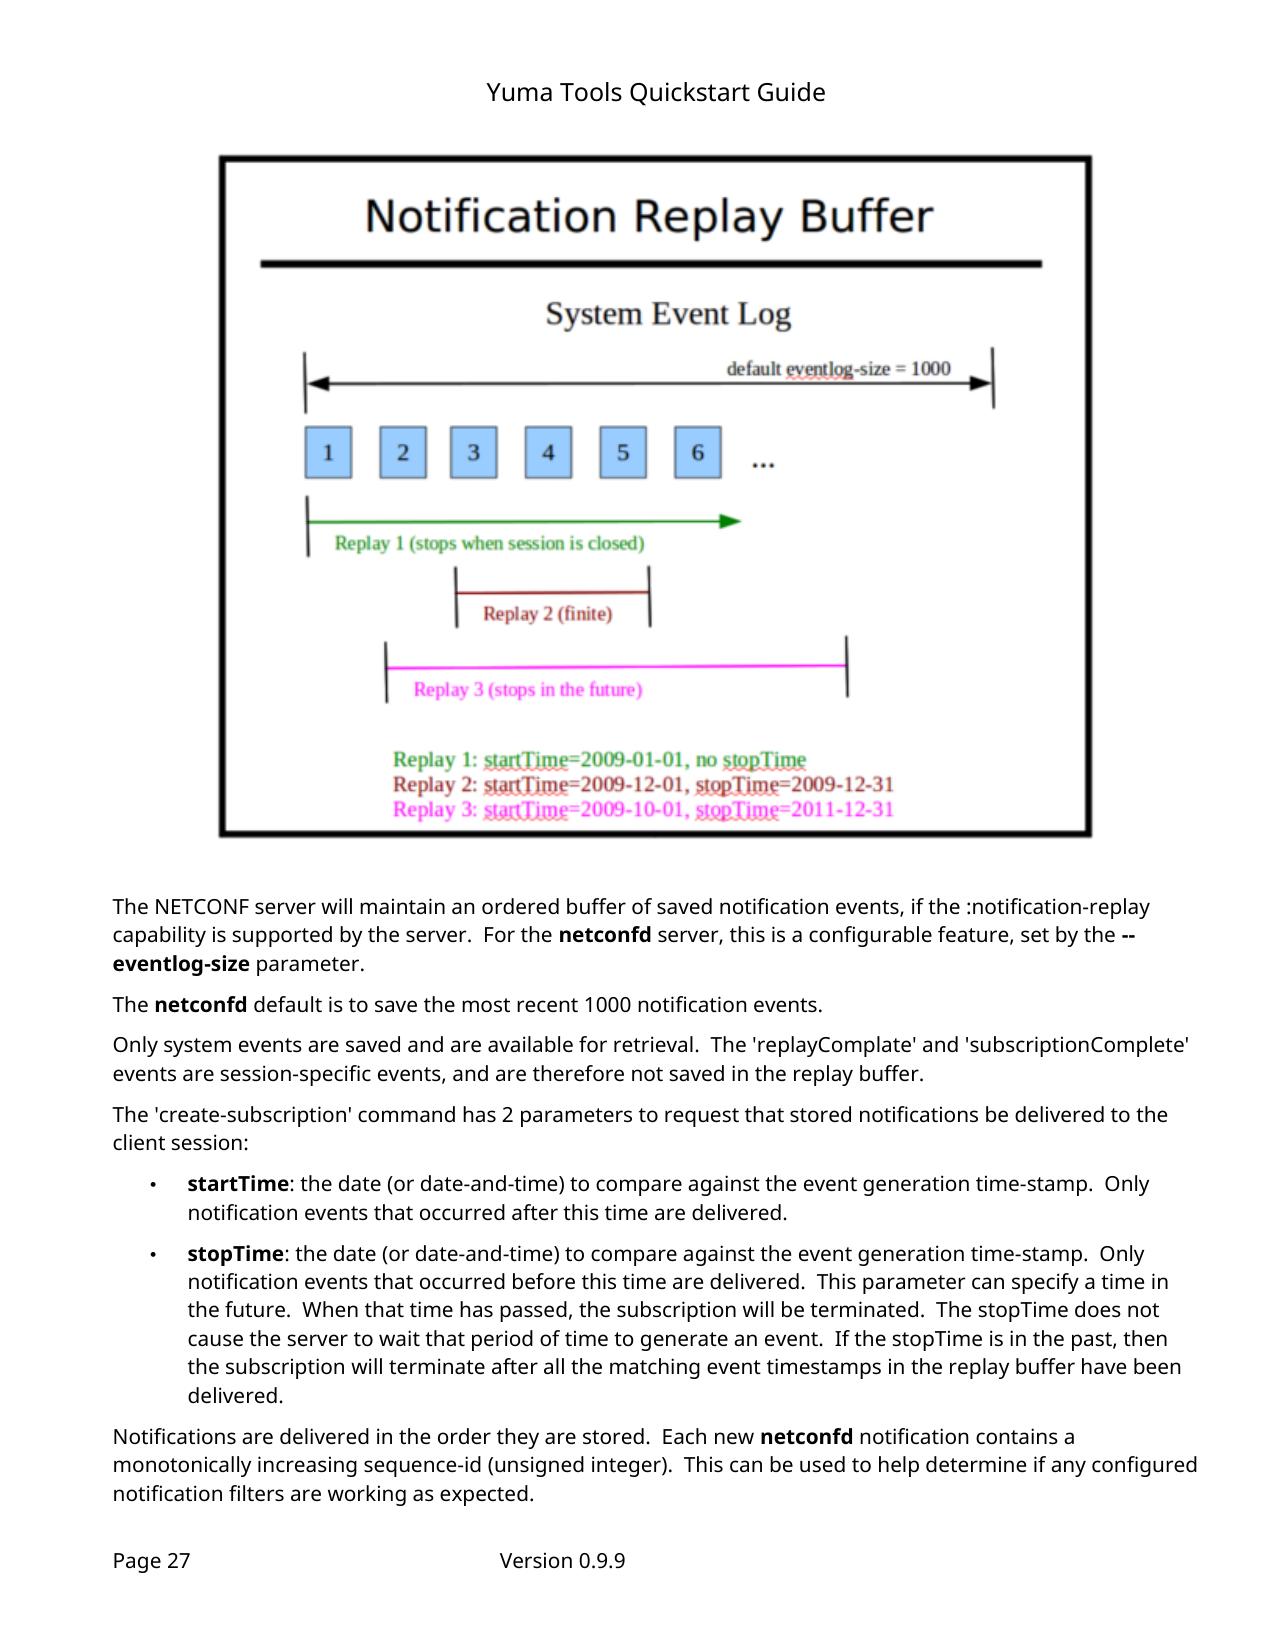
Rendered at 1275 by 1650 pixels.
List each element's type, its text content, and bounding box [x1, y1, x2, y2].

text Notifications are delivered in the order they are stored. Each new netconfd notification contains a monotonically increasing sequence-id (unsigned integer). This can be used to help determine if any configured notification filters are working as expected. [112, 1422, 1200, 1507]
list startTime: the date (or date-and-time) to compare against the event generation time-stamp. Only notification events that occurred after this time are delivered. [150, 1169, 1200, 1226]
list stopTime: the date (or date-and-time) to compare against the event generation time-stamp. Only notification events that occurred before this time are delivered. This parameter can specify a time in the future. When that time has passed, the subscription will be terminated. The stopTime does not cause the server to wait that period of time to generate an event. If the stopTime is in the past, then the subscription will terminate after all the matching event timestamps in the replay buffer have been delivered. [150, 1239, 1200, 1409]
text The netconfd default is to save the most recent 1000 notification events. [112, 990, 1200, 1018]
text Only system events are saved and are available for retrieval. The 'replayComplate' and 'subscriptionComplete' events are session-specific events, and are therefore not saved in the replay buffer. [112, 1031, 1200, 1087]
text The NETCONF server will maintain an ordered buffer of saved notification events, if the :notification-replay capability is supported by the server. For the netconfd server, this is a configurable feature, set by the --eventlog-size parameter. [112, 892, 1200, 977]
picture [200, 138, 1113, 851]
text The 'create-subscription' command has 2 parameters to request that stored notifications be delivered to the client session: [112, 1100, 1200, 1157]
